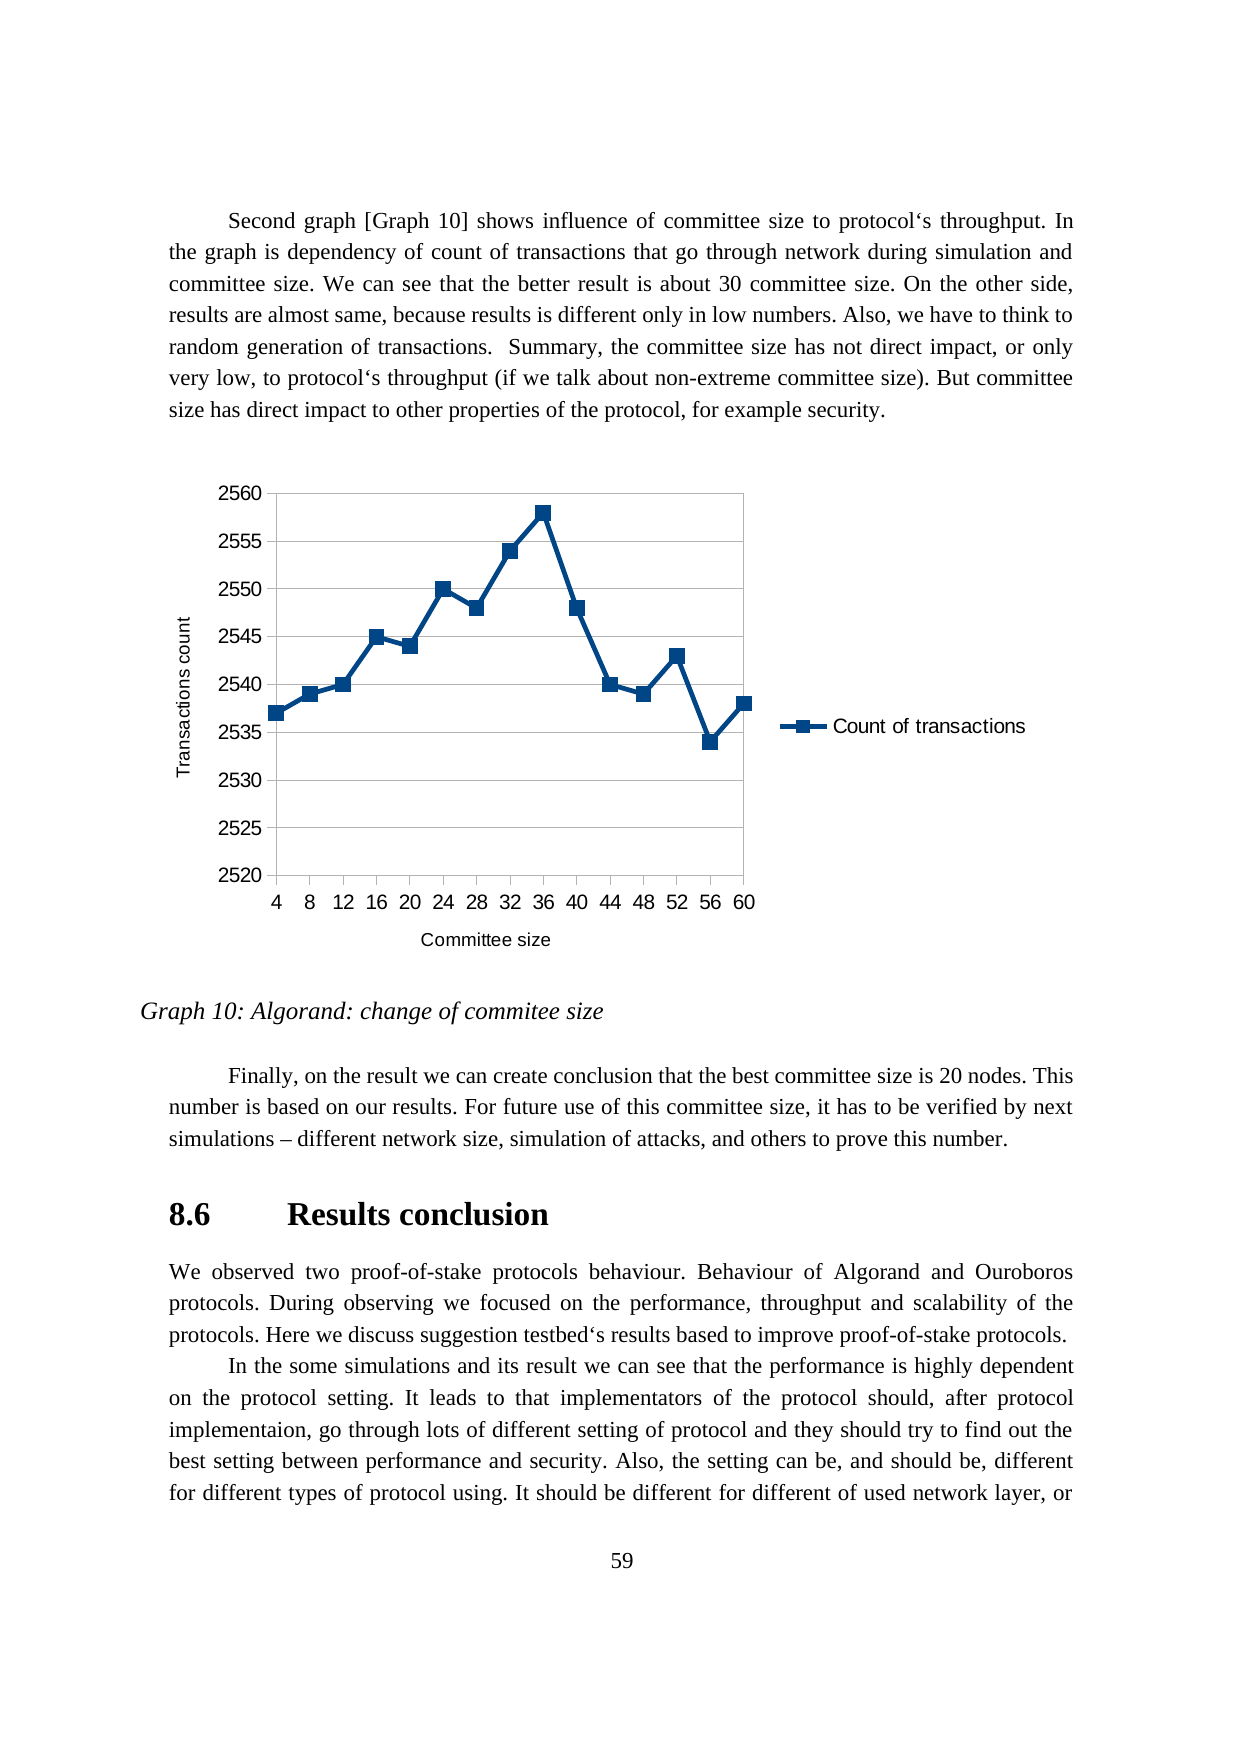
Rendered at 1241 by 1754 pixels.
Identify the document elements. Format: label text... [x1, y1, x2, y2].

text We observed two proof-of-stake protocols behaviour. Behaviour of Algorand and Ouroboros protocols. During observing we focused on the performance, throughput and scalability of the protocols. Here we discuss suggestion testbed‘s results based to improve proof-of-stake protocols. [169, 1258, 1075, 1347]
text Graph 10: Algorand: change of commitee size [140, 472, 1084, 1025]
text Finally, on the result we can create conclusion that the best committee size is 20 nodes. This number is based on our results. For future use of this committee size, it has to be verified by next simulations – different network size, simulation of attacks, and others to prove this number. [169, 1062, 1075, 1151]
text In the some simulations and its result we can see that the performance is highly dependent on the protocol setting. It leads to that implementators of the protocol should, after protocol implementaion, go through lots of different setting of protocol and they should try to find out the best setting between performance and security. Also, the setting can be, and should be, different for different types of protocol using. It should be different for different of used network layer, or [169, 1352, 1075, 1505]
text Second graph [Graph 10] shows influence of committee size to protocol‘s throughput. In the graph is dependency of count of transactions that go through network during simulation and committee size. We can see that the better result is about 30 committee size. On the other side, results are almost same, because results is different only in low numbers. Also, we have to think to random generation of transactions. Summary, the committee size has not direct impact, or only very low, to protocol‘s throughput (if we talk about non-extreme committee size). But committee size has direct impact to other properties of the protocol, for example security. [169, 207, 1075, 422]
subtitle Results conclusion [169, 1194, 1075, 1232]
